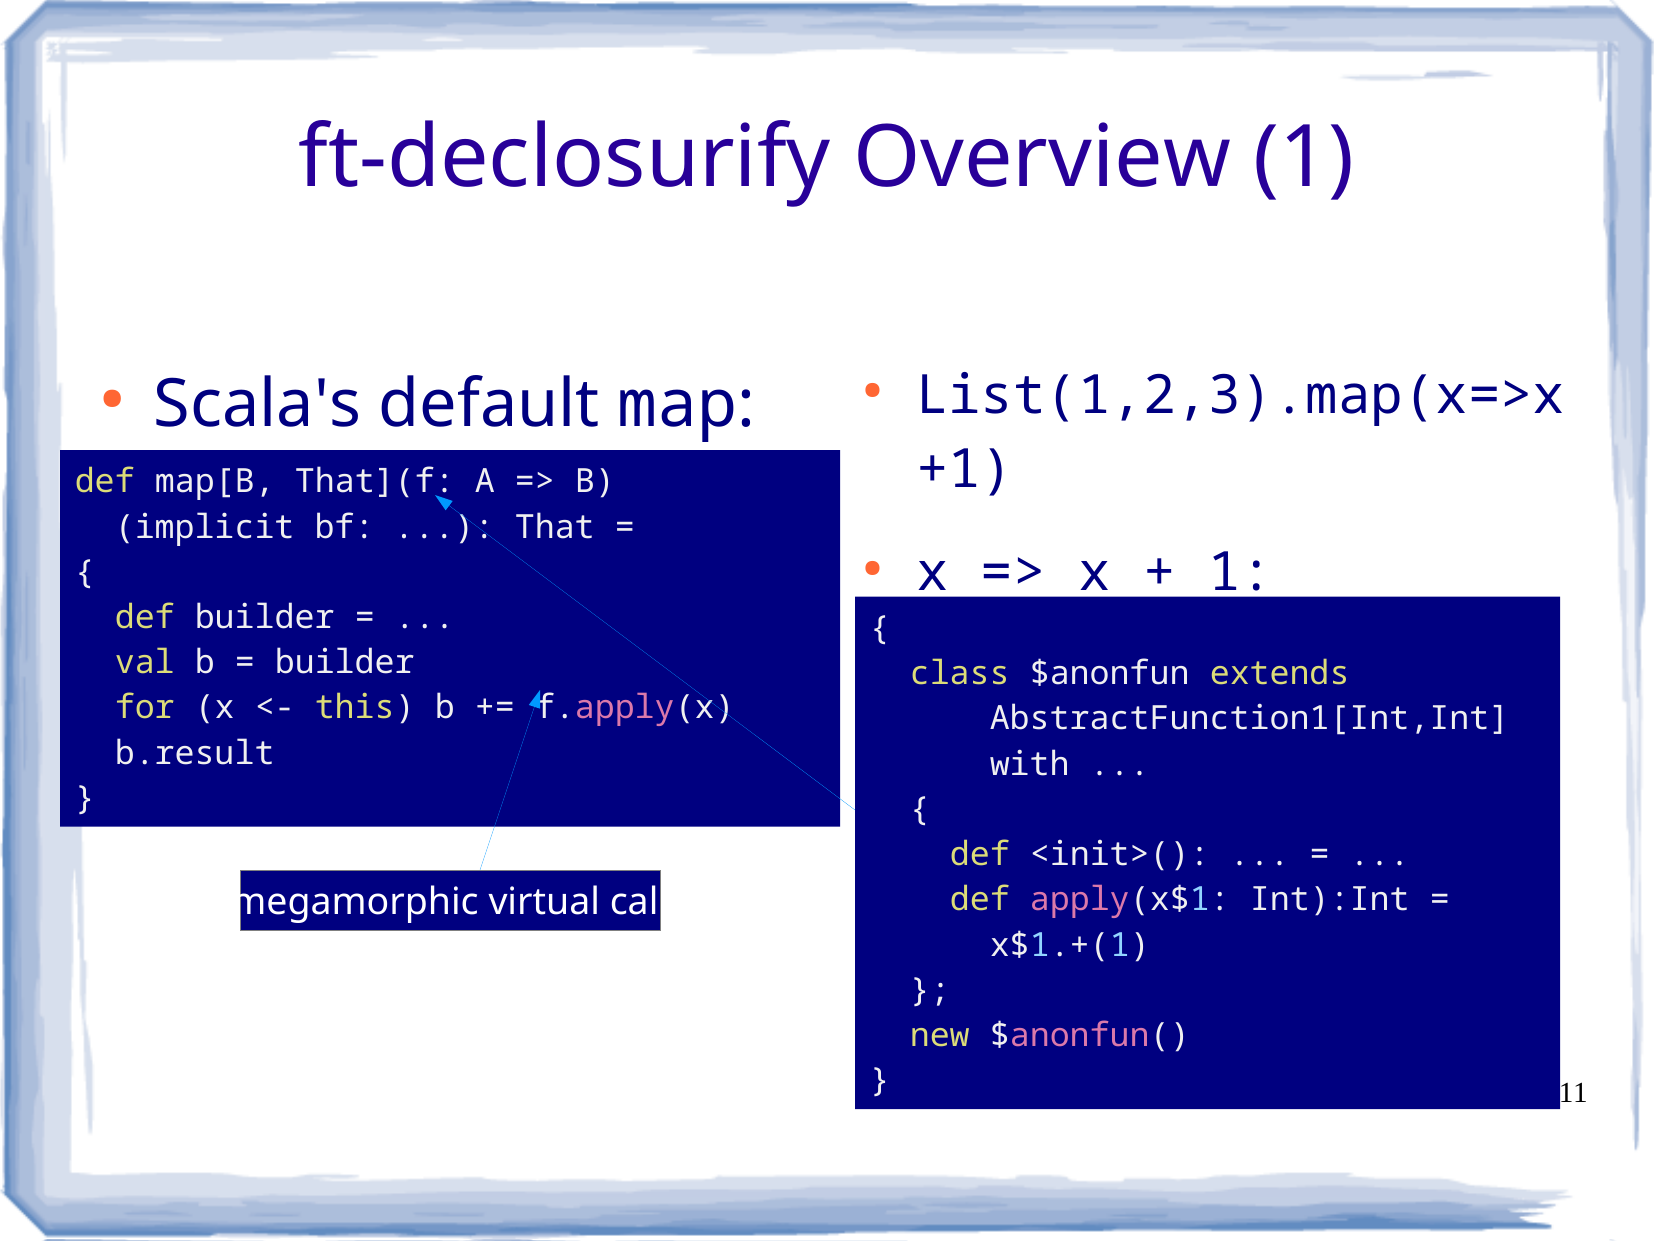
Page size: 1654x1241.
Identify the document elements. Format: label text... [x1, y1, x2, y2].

list List(1,2,3).map(x=>x+1) x => x + 1: [845, 804, 855, 1075]
text_box def map[B, That](f: A => B) (implicit bf: ...): That = { def builder = ... val b = builder for (x <- this) b += f.apply(x) b.result } [60, 450, 841, 814]
text_box megamorphic virtual call [240, 870, 661, 931]
text_box { class $anonfun extends AbstractFunction1[Int,Int] with ... { def <init>(): ... = ... def apply(x$1: Int):Int = x$1.+(1) }; new $anonfun() } [855, 596, 1561, 1036]
list Scala's default map: [82, 355, 809, 436]
title ft-declosurify Overview (1) [82, 49, 1571, 257]
picture [0, 0, 1654, 1241]
list List(1,2,3).map(x=>x+1) x => x + 1: [845, 355, 1572, 1075]
